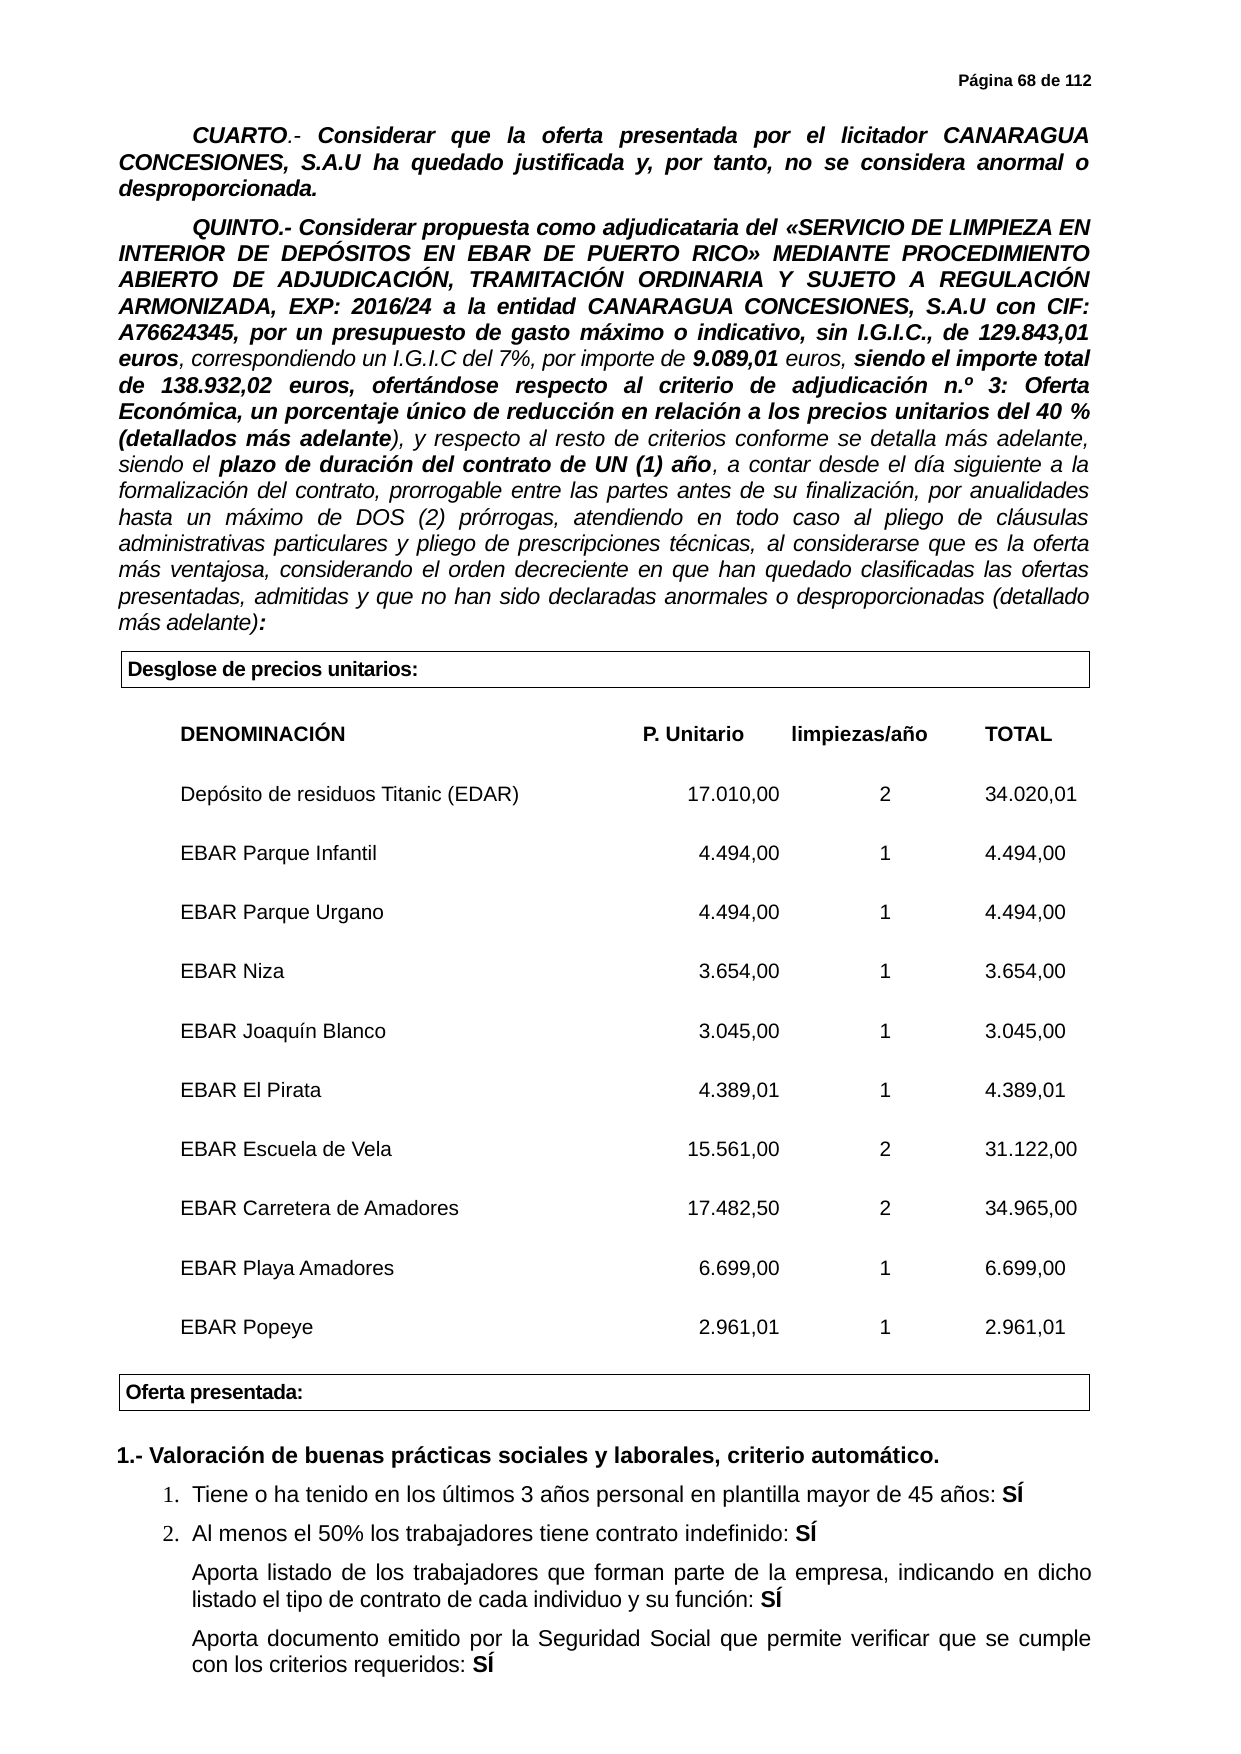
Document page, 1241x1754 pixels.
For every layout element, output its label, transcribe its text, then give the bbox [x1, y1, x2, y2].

table_cell EBAR Playa Amadores [177, 1253, 640, 1312]
table_cell 2 [788, 1193, 982, 1253]
table_header limpiezas/año [788, 719, 982, 778]
table_cell EBAR Escuela de Vela [177, 1134, 640, 1193]
table_header DENOMINACIÓN [177, 719, 640, 778]
table_cell 6.699,00 [640, 1253, 788, 1312]
table_cell 4.389,01 [640, 1075, 788, 1134]
table_cell 17.482,50 [640, 1193, 788, 1253]
table_cell 2.961,01 [640, 1312, 788, 1371]
table_cell 1 [788, 956, 982, 1016]
table_cell 17.010,00 [640, 779, 788, 838]
table_cell 15.561,00 [640, 1134, 788, 1193]
table_cell 1 [788, 838, 982, 897]
text Aporta documento emitido por la Seguridad Social que permite verificar que se cumple con los criterios requeridos: SÍ [192, 1624, 1092, 1677]
table_cell 3.045,00 [640, 1016, 788, 1075]
table_cell 2 [788, 779, 982, 838]
table_cell 4.494,00 [982, 838, 1132, 897]
table_cell 1 [788, 1075, 982, 1134]
text QUINTO.- Considerar propuesta como adjudicataria del «SERVICIO DE LIMPIEZA EN INTERIOR DE DEPÓSITOS EN EBAR DE PUERTO RICO» MEDIANTE PROCEDIMIENTO ABIERTO DE ADJUDICACIÓN, TRAMITACIÓN ORDINARIA Y SUJETO A REGULACIÓN ARMONIZADA, EXP: 2016/24 a la entidad CANARAGUA CONCESIONES, S.A.U con CIF: A76624345, por un presupuesto de gasto máximo o indicativo, sin I.G.I.C., de 129.843,01 euros, correspondiendo un I.G.I.C del 7%, por importe de 9.089,01 euros, siendo el importe total de 138.932,02 euros, ofertándose respecto al criterio de adjudicación n.º 3: Oferta Económica, un porcentaje único de reducción en relación a los precios unitarios del 40 % (detallados más adelante), y respecto al resto de criterios conforme se detalla más adelante, siendo el plazo de duración del contrato de UN (1) año, a contar desde el día siguiente a la formalización del contrato, prorrogable entre las partes antes de su finalización, por anualidades hasta un máximo de DOS (2) prórrogas, atendiendo en todo caso al pliego de cláusulas administrativas particulares y pliego de prescripciones técnicas, al considerarse que es la oferta más ventajosa, considerando el orden decreciente en que han quedado clasificadas las ofertas presentadas, admitidas y que no han sido declaradas anormales o desproporcionadas (detallado más adelante): [118, 214, 1092, 635]
table_cell 3.654,00 [640, 956, 788, 1016]
table_cell 6.699,00 [982, 1253, 1132, 1312]
table_cell Depósito de residuos Titanic (EDAR) [177, 779, 640, 838]
table_cell 3.654,00 [982, 956, 1132, 1016]
table_header Oferta presentada: [118, 1371, 1092, 1442]
table_cell 31.122,00 [982, 1134, 1132, 1193]
table_cell EBAR Parque Urgano [177, 897, 640, 956]
table_cell 1 [788, 1312, 982, 1371]
table_cell EBAR Niza [177, 956, 640, 1016]
table_cell EBAR Parque Infantil [177, 838, 640, 897]
table_cell 3.045,00 [982, 1016, 1132, 1075]
text CUARTO.- Considerar que la oferta presentada por el licitador CANARAGUA CONCESIONES, S.A.U ha quedado justificada y, por tanto, no se considera anormal o desproporcionada. [118, 122, 1092, 201]
table_cell 4.494,00 [982, 897, 1132, 956]
text 1.- Valoración de buenas prácticas sociales y laborales, criterio automático. [116, 1442, 1092, 1469]
table_cell 34.965,00 [982, 1193, 1132, 1253]
table_cell 1 [788, 1253, 982, 1312]
text Aporta listado de los trabajadores que forman parte de la empresa, indicando en dicho listado el tipo de contrato de cada individuo y su función: SÍ [192, 1559, 1092, 1612]
table_cell 34.020,01 [982, 779, 1132, 838]
table_cell EBAR Joaquín Blanco [177, 1016, 640, 1075]
table_cell 4.494,00 [640, 897, 788, 956]
table_cell 2 [788, 1134, 982, 1193]
table_cell 1 [788, 1016, 982, 1075]
table_cell 1 [788, 897, 982, 956]
list Tiene o ha tenido en los últimos 3 años personal en plantilla mayor de 45 años: SÍ [162, 1481, 1092, 1508]
list Al menos el 50% los trabajadores tiene contrato indefinido: SÍ [162, 1520, 1092, 1547]
table_cell 4.389,01 [982, 1075, 1132, 1134]
table_cell 2.961,01 [982, 1312, 1132, 1371]
table_header Desglose de precios unitarios: [118, 648, 1092, 719]
table_cell EBAR Carretera de Amadores [177, 1193, 640, 1253]
table_cell 4.494,00 [640, 838, 788, 897]
table_cell EBAR El Pirata [177, 1075, 640, 1134]
table_cell EBAR Popeye [177, 1312, 640, 1371]
table_header P. Unitario [640, 719, 788, 778]
table_header TOTAL [982, 719, 1132, 778]
